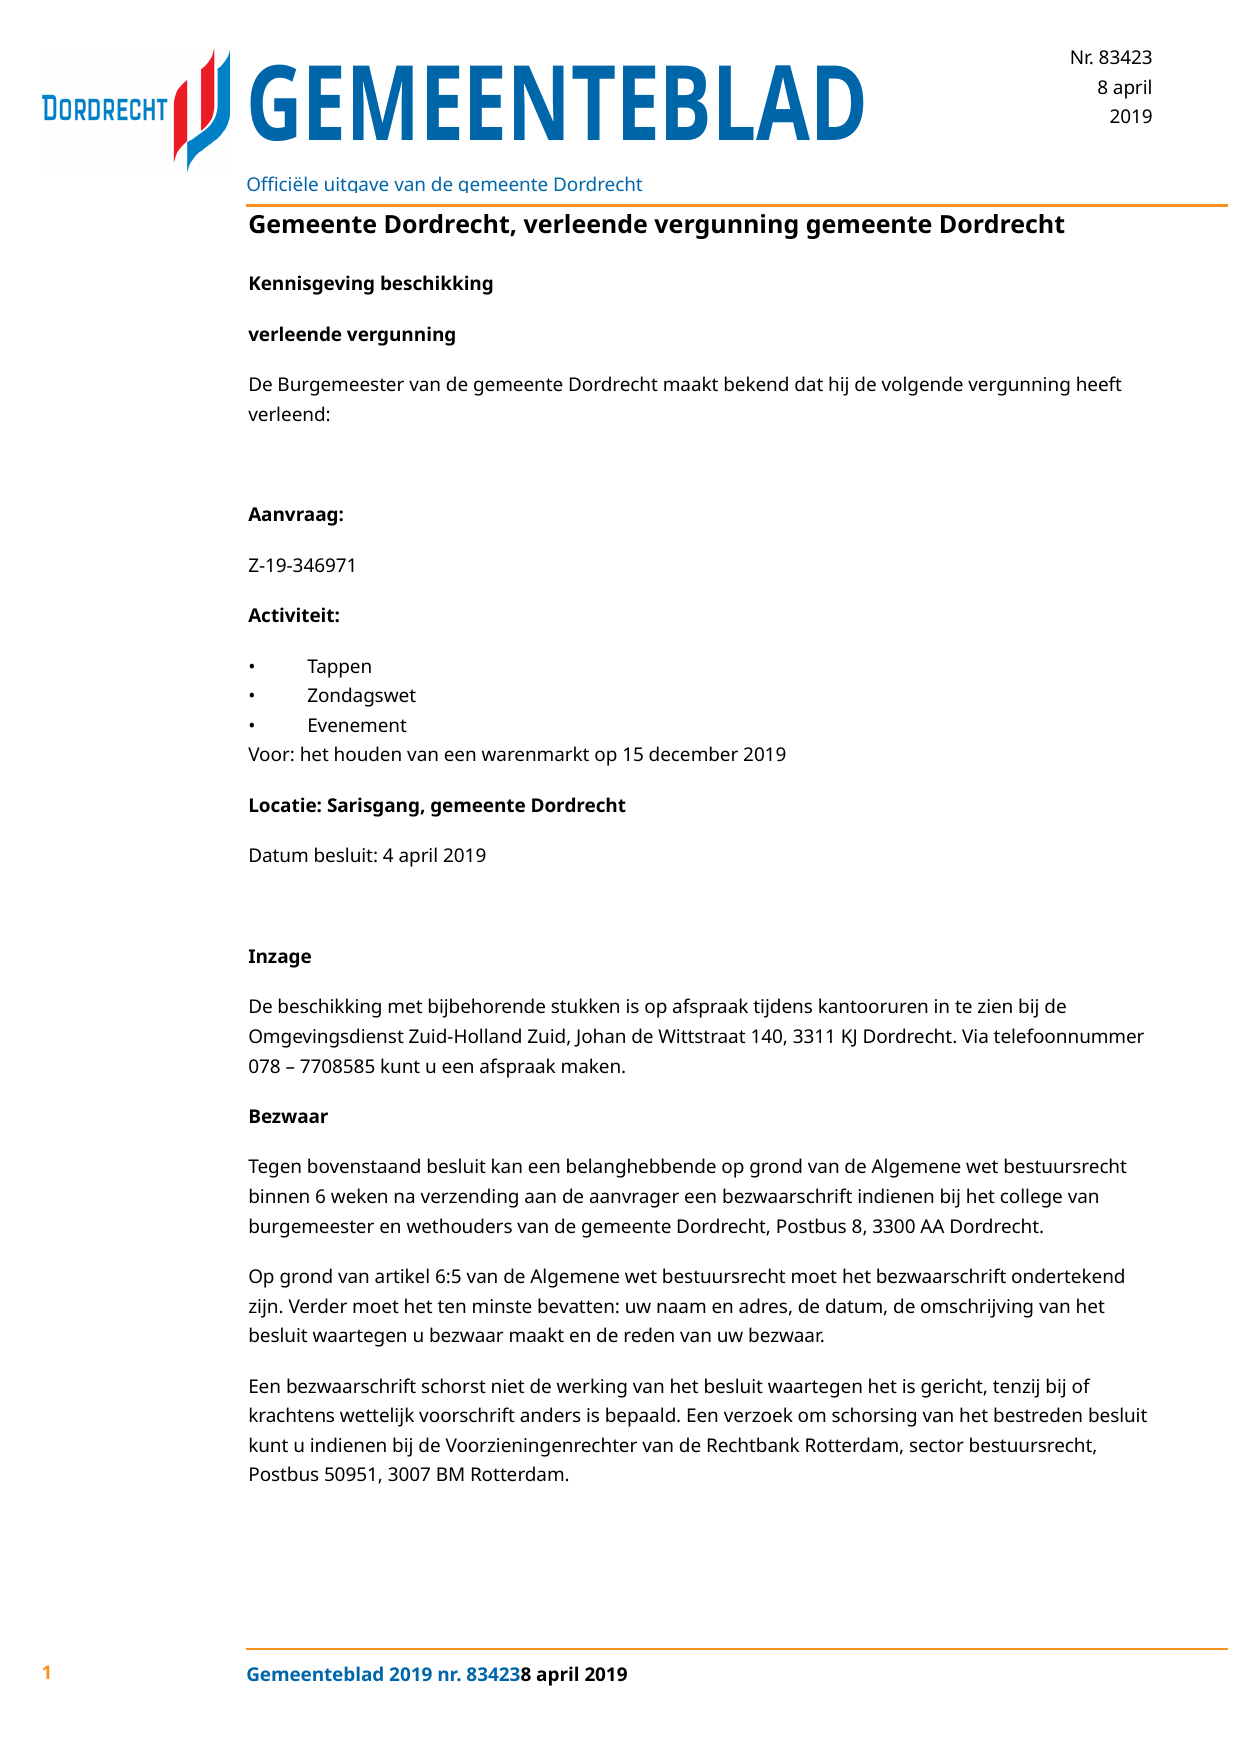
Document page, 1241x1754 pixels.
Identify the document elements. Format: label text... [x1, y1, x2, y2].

list Zondagswet [248, 682, 1152, 708]
list Evenement [248, 712, 1152, 738]
picture [41, 47, 231, 172]
list Tappen [248, 653, 1152, 678]
text Gemeente Dordrecht, verleende vergunning gemeente Dordrecht [248, 207, 1152, 241]
text Aanvraag: [248, 502, 1152, 527]
text Voor: het houden van een warenmarkt op 15 december 2019 [248, 742, 1152, 767]
text Een bezwaarschrift schorst niet de werking van het besluit waartegen het is gericht, tenzij bij of krachtens wettelijk voorschrift anders is bepaald. Een verzoek om schorsing van het bestreden besluit kunt u indienen bij de Voorzieningenrechter van de Rechtbank Rotterdam, sector bestuursrecht, Postbus 50951, 3007 BM Rotterdam. [248, 1373, 1152, 1487]
text Tegen bovenstaand besluit kan een belanghebbende op grond van de Algemene wet bestuursrecht binnen 6 weken na verzending aan de aanvrager een bezwaarschrift indienen bij het college van burgemeester en wethouders van de gemeente Dordrecht, Postbus 8, 3300 AA Dordrecht. [248, 1154, 1152, 1238]
text Datum besluit: 4 april 2019 [248, 842, 1152, 868]
text Op grond van artikel 6:5 van de Algemene wet bestuursrecht moet het bezwaarschrift ondertekend zijn. Verder moet het ten minste bevatten: uw naam en adres, de datum, de omschrijving van het besluit waartegen u bezwaar maakt en de reden van uw bezwaar. [248, 1263, 1152, 1348]
text verleende vergunning [248, 321, 1152, 346]
text De Burgemeester van de gemeente Dordrecht maakt bekend dat hij de volgende vergunning heeft verleend: [248, 371, 1152, 426]
text Kennisgeving beschikking [248, 270, 1152, 296]
text Bezwaar [248, 1103, 1152, 1129]
text Locatie: Sarisgang, gemeente Dordrecht [248, 792, 1152, 818]
text Activiteit: [248, 602, 1152, 628]
text De beschikking met bijbehorende stukken is op afspraak tijdens kantooruren in te zien bij de Omgevingsdienst Zuid-Holland Zuid, Johan de Wittstraat 140, 3311 KJ Dordrecht. Via telefoonnummer 078 – 7708585 kunt u een afspraak maken. [248, 994, 1152, 1078]
text Z-19-346971 [248, 552, 1152, 578]
text Inzage [248, 943, 1152, 969]
